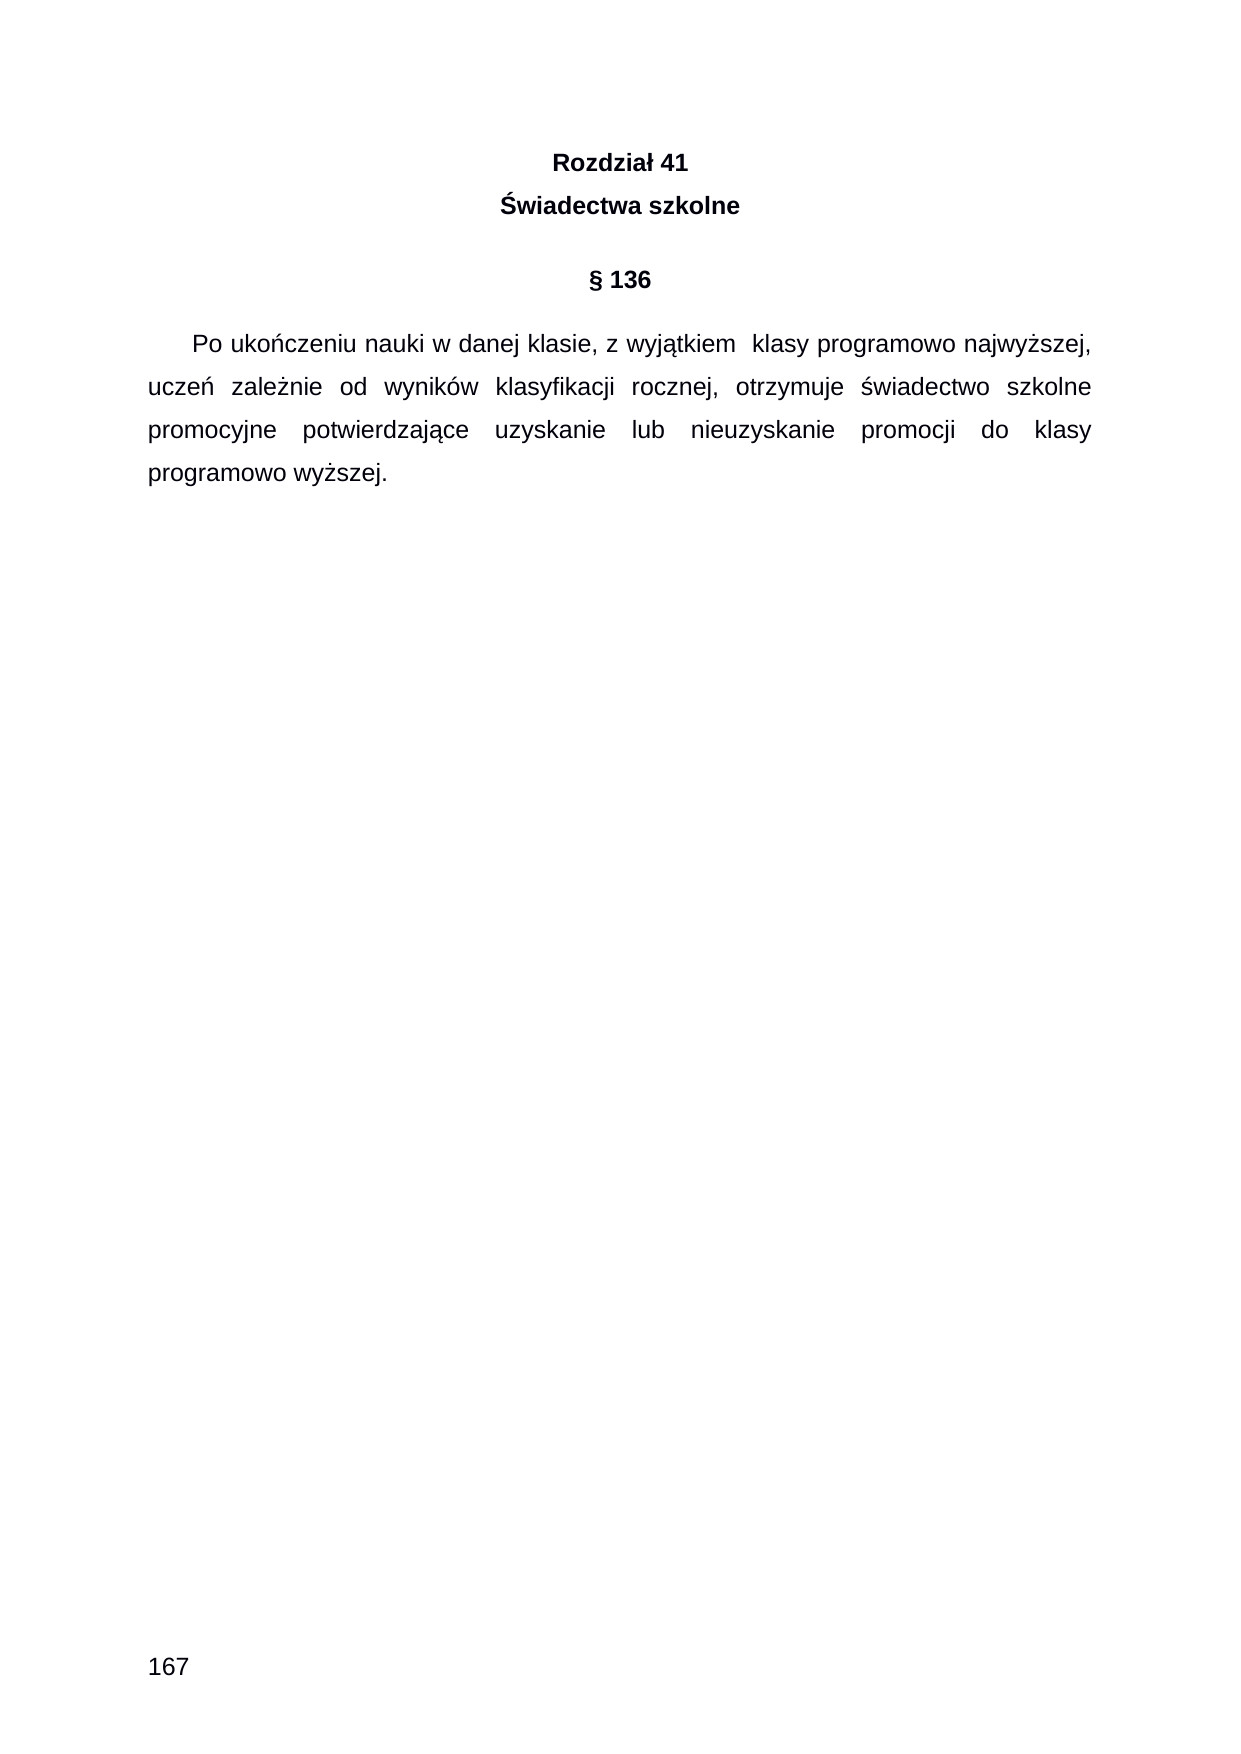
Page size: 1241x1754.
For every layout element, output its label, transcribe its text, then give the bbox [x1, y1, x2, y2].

text § 136 [148, 265, 1093, 294]
subtitle Świadectwa szkolne [148, 191, 1093, 219]
subtitle Po ukończeniu nauki w danej klasie, z wyjątkiem klasy programowo najwyższej, uczeń zależnie od wyników klasyfikacji rocznej, otrzymuje świadectwo szkolne promocyjne potwierdzające uzyskanie lub nieuzyskanie promocji do klasy programowo wyższej. [148, 329, 1093, 487]
subtitle Rozdział 41 [148, 148, 1093, 176]
